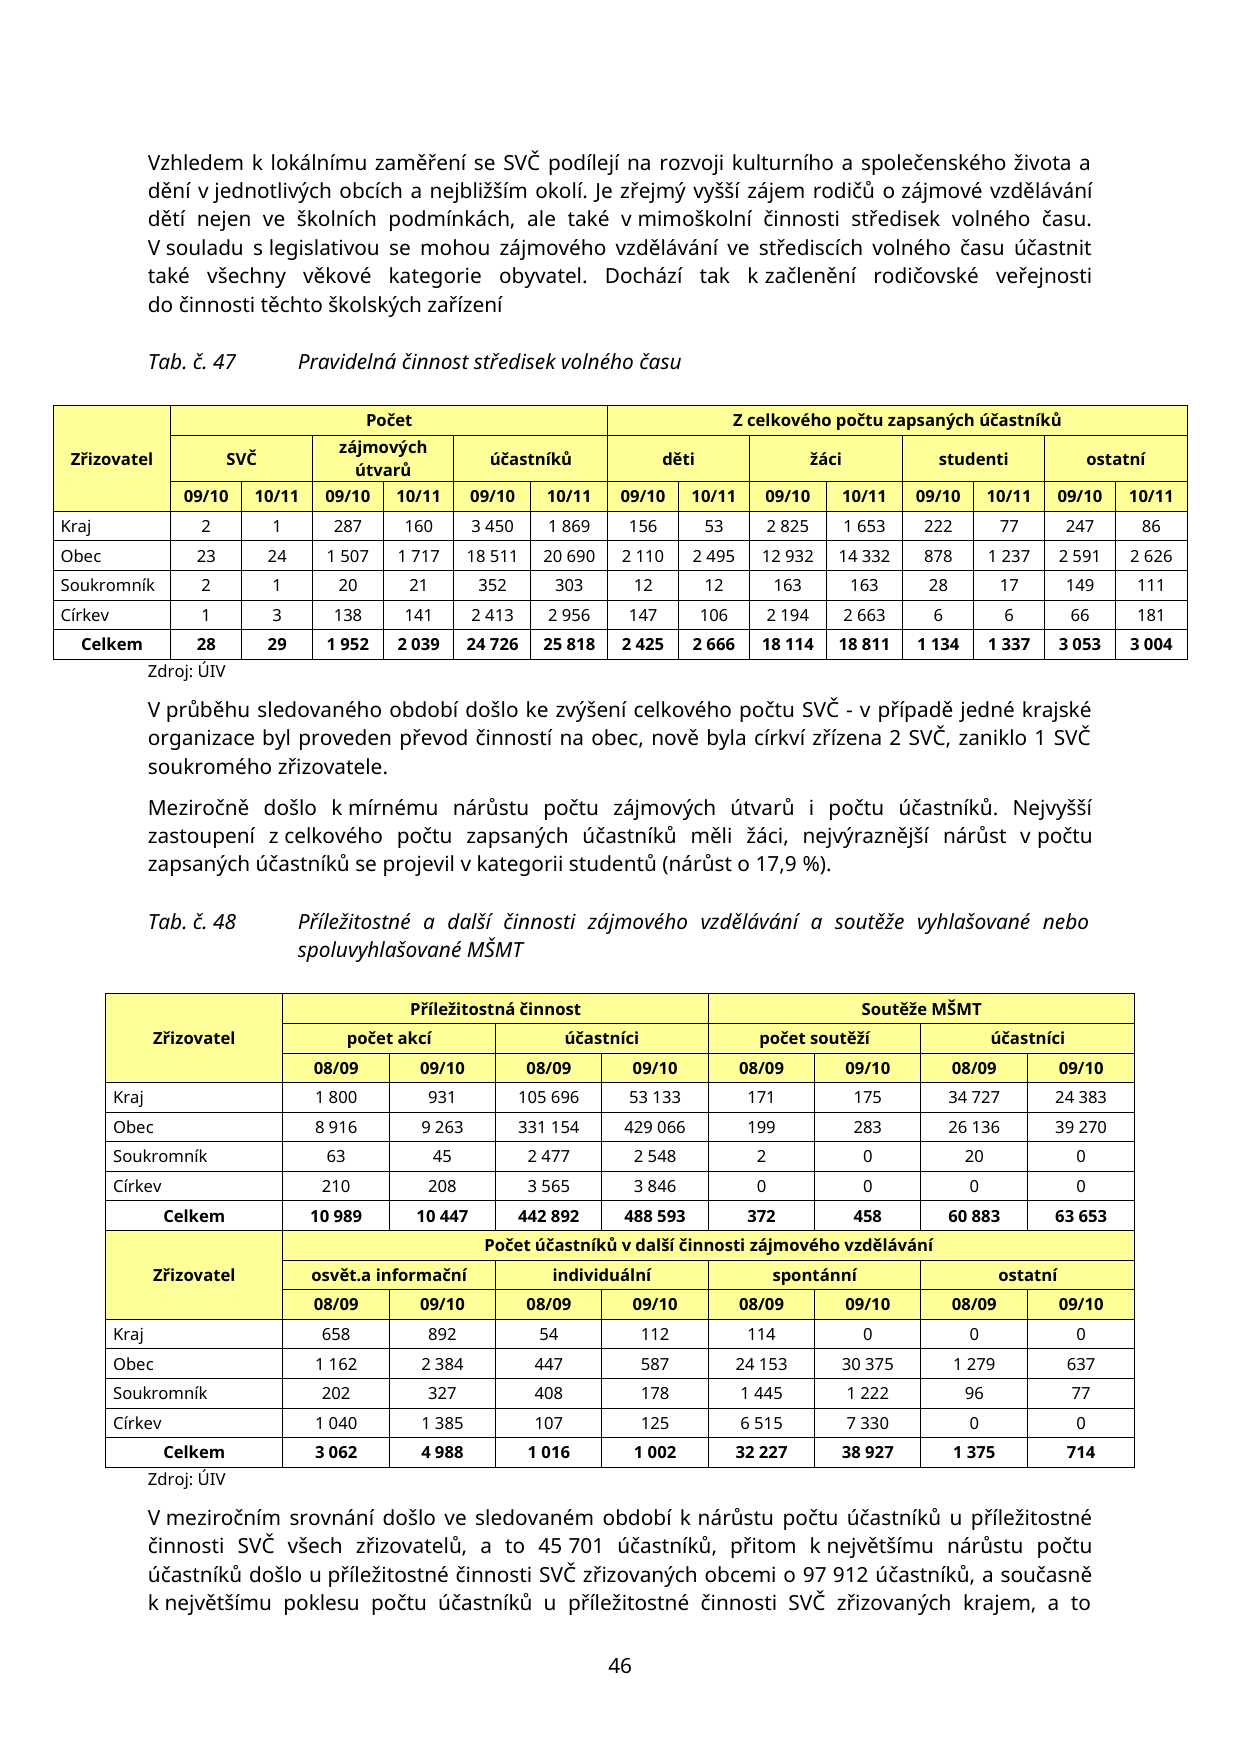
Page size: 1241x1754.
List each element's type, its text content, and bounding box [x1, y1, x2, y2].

table_cell zájmových útvarů [313, 436, 453, 481]
table_cell Církev [106, 1172, 282, 1200]
table_cell 60 883 [921, 1201, 1027, 1230]
table_cell Celkem [106, 1201, 282, 1230]
table_cell 10/11 [974, 482, 1044, 511]
table_cell 3 846 [602, 1172, 708, 1200]
table_header Počet [171, 406, 607, 435]
table_cell studenti [903, 436, 1044, 481]
table_cell 0 [921, 1320, 1027, 1348]
table_cell 45 [390, 1142, 495, 1171]
table_cell 09/10 [815, 1054, 920, 1082]
table_cell 10/11 [827, 482, 902, 511]
table_cell 442 892 [496, 1201, 601, 1230]
table_cell 1 337 [974, 630, 1044, 659]
table_cell žáci [750, 436, 902, 481]
table_cell 09/10 [815, 1290, 920, 1319]
table_cell 1 [171, 601, 241, 629]
table_cell 408 [496, 1379, 601, 1407]
table_cell 3 450 [454, 512, 530, 540]
table_cell SVČ [171, 436, 312, 481]
table_cell 12 [679, 571, 749, 599]
table_cell účastníků [454, 436, 607, 481]
table_cell 66 [1045, 601, 1115, 629]
table_cell 12 932 [750, 541, 826, 570]
table_cell 2 [709, 1142, 814, 1171]
table_cell ostatní [921, 1261, 1134, 1289]
table_cell 0 [921, 1409, 1027, 1437]
table_cell Obec [54, 541, 170, 570]
table_cell Celkem [106, 1438, 282, 1467]
table_cell 2 [171, 512, 241, 540]
table_cell 488 593 [602, 1201, 708, 1230]
table_cell 372 [709, 1201, 814, 1230]
table_cell 09/10 [454, 482, 530, 511]
table_cell 1 385 [390, 1409, 495, 1437]
table_cell 2 591 [1045, 541, 1115, 570]
table_cell 24 153 [709, 1349, 814, 1378]
list Pravidelná činnost středisek volného času [148, 347, 1092, 376]
table_cell 658 [283, 1320, 389, 1348]
table_cell 111 [1116, 571, 1187, 599]
table_cell 10/11 [531, 482, 607, 511]
table_cell 25 818 [531, 630, 607, 659]
table_cell 2 110 [608, 541, 678, 570]
table_cell Kraj [54, 512, 170, 540]
table_cell 106 [679, 601, 749, 629]
table_cell 0 [1028, 1142, 1134, 1171]
table_cell 24 [242, 541, 312, 570]
table_cell 0 [709, 1172, 814, 1200]
table_cell 14 332 [827, 541, 902, 570]
table_cell 1 869 [531, 512, 607, 540]
table_cell Církev [106, 1409, 282, 1437]
table_cell Soukromník [54, 571, 170, 599]
table_cell 149 [1045, 571, 1115, 599]
table_cell 163 [750, 571, 826, 599]
table_cell 18 511 [454, 541, 530, 570]
table_cell 10 447 [390, 1201, 495, 1230]
table_cell 24 726 [454, 630, 530, 659]
table_cell 12 [608, 571, 678, 599]
table_cell 18 811 [827, 630, 902, 659]
table_cell 181 [1116, 601, 1187, 629]
table_cell 878 [903, 541, 973, 570]
table_cell 8 916 [283, 1113, 389, 1141]
table_cell 09/10 [1028, 1054, 1134, 1082]
table_cell 283 [815, 1113, 920, 1141]
table_cell 26 136 [921, 1113, 1027, 1141]
table_cell 1 016 [496, 1438, 601, 1467]
table_cell 18 114 [750, 630, 826, 659]
table_cell 1 279 [921, 1349, 1027, 1378]
table_cell 2 194 [750, 601, 826, 629]
table_cell 1 040 [283, 1409, 389, 1437]
table_cell počet soutěží [709, 1024, 920, 1052]
table_cell 2 413 [454, 601, 530, 629]
table_cell počet akcí [283, 1024, 495, 1052]
text V meziročním srovnání došlo ve sledovaném období k nárůstu počtu účastníků u příležitostné činnosti SVČ všech zřizovatelů, a to 45 701 účastníků, přitom k největšímu nárůstu počtu účastníků došlo u příležitostné činnosti SVČ zřizovaných obcemi o 97 912 účastníků, a současně k největšímu poklesu počtu účastníků u příležitostné činnosti SVČ zřizovaných krajem, a to [148, 1503, 1092, 1617]
table_cell 1 [242, 571, 312, 599]
table_cell 09/10 [390, 1290, 495, 1319]
text Meziročně došlo k mírnému nárůstu počtu zájmových útvarů i počtu účastníků. Nejvyšší zastoupení z celkového počtu zapsaných účastníků měli žáci, nejvýraznější nárůst v počtu zapsaných účastníků se projevil v kategorii studentů (nárůst o 17,9 %). [148, 793, 1092, 878]
table_cell 28 [903, 571, 973, 599]
table_cell 2 663 [827, 601, 902, 629]
table_cell 160 [384, 512, 453, 540]
table_cell 09/10 [1045, 482, 1115, 511]
table_cell 2 495 [679, 541, 749, 570]
text V průběhu sledovaného období došlo ke zvýšení celkového počtu SVČ - v případě jedné krajské organizace byl proveden převod činností na obec, nově byla církví zřízena 2 SVČ, zaniklo 1 SVČ soukromého zřizovatele. [148, 695, 1092, 780]
table_cell 08/09 [921, 1054, 1027, 1082]
table_cell 09/10 [903, 482, 973, 511]
table_cell 1 002 [602, 1438, 708, 1467]
table_cell 1 653 [827, 512, 902, 540]
table_cell 1 952 [313, 630, 383, 659]
table_cell 53 133 [602, 1083, 708, 1112]
table_header Soutěže MŠMT [709, 994, 1134, 1023]
table_cell 714 [1028, 1438, 1134, 1467]
table_cell 3 053 [1045, 630, 1115, 659]
table_cell 429 066 [602, 1113, 708, 1141]
table_cell 327 [390, 1379, 495, 1407]
table_cell Zřizovatel [106, 1231, 282, 1319]
table_cell 0 [815, 1172, 920, 1200]
table_cell 2 425 [608, 630, 678, 659]
table_cell 199 [709, 1113, 814, 1141]
table_cell 931 [390, 1083, 495, 1112]
table_cell 20 690 [531, 541, 607, 570]
table_cell 08/09 [496, 1290, 601, 1319]
table_cell 4 988 [390, 1438, 495, 1467]
table_cell 28 [171, 630, 241, 659]
table_cell 3 565 [496, 1172, 601, 1200]
table_cell 54 [496, 1320, 601, 1348]
table_cell 1 800 [283, 1083, 389, 1112]
table_cell 6 515 [709, 1409, 814, 1437]
table_cell 138 [313, 601, 383, 629]
table_cell 2 626 [1116, 541, 1187, 570]
table_cell Počet účastníků v další činnosti zájmového vzdělávání [283, 1231, 1134, 1259]
table_cell 331 154 [496, 1113, 601, 1141]
table_cell 156 [608, 512, 678, 540]
text Vzhledem k lokálnímu zaměření se SVČ podílejí na rozvoji kulturního a společenského života a dění v jednotlivých obcích a nejbližším okolí. Je zřejmý vyšší zájem rodičů o zájmové vzdělávání dětí nejen ve školních podmínkách, ale také v mimoškolní činnosti středisek volného času. V souladu s legislativou se mohou zájmového vzdělávání ve střediscích volného času účastnit také všechny věkové kategorie obyvatel. Dochází tak k začlenění rodičovské veřejnosti do činnosti těchto školských zařízení [148, 148, 1092, 318]
table_cell 3 004 [1116, 630, 1187, 659]
table_cell 147 [608, 601, 678, 629]
table_cell 125 [602, 1409, 708, 1437]
table_cell 114 [709, 1320, 814, 1348]
table_cell 63 653 [1028, 1201, 1134, 1230]
table_cell 0 [815, 1142, 920, 1171]
table_cell 10/11 [1116, 482, 1187, 511]
table_cell 2 825 [750, 512, 826, 540]
table_cell 7 330 [815, 1409, 920, 1437]
table_cell účastníci [496, 1024, 708, 1052]
table_cell 175 [815, 1083, 920, 1112]
table_cell 458 [815, 1201, 920, 1230]
table_cell 141 [384, 601, 453, 629]
table_cell 2 548 [602, 1142, 708, 1171]
table_cell 08/09 [283, 1054, 389, 1082]
table_cell 2 [171, 571, 241, 599]
table_cell 77 [1028, 1379, 1134, 1407]
table_cell 9 263 [390, 1113, 495, 1141]
table_cell 39 270 [1028, 1113, 1134, 1141]
table_cell 34 727 [921, 1083, 1027, 1112]
table_cell Soukromník [106, 1379, 282, 1407]
table_cell 287 [313, 512, 383, 540]
table_cell 1 375 [921, 1438, 1027, 1467]
table_cell 447 [496, 1349, 601, 1378]
table_cell 08/09 [921, 1290, 1027, 1319]
table_cell 08/09 [496, 1054, 601, 1082]
table_cell 38 927 [815, 1438, 920, 1467]
table_cell 86 [1116, 512, 1187, 540]
table_cell 352 [454, 571, 530, 599]
table_cell 08/09 [709, 1054, 814, 1082]
table_cell 210 [283, 1172, 389, 1200]
table_cell Celkem [54, 630, 170, 659]
table_cell 112 [602, 1320, 708, 1348]
table_cell 1 134 [903, 630, 973, 659]
table_cell 24 383 [1028, 1083, 1134, 1112]
table_cell 20 [313, 571, 383, 599]
table_cell 96 [921, 1379, 1027, 1407]
table_cell 6 [903, 601, 973, 629]
table_cell 10/11 [242, 482, 312, 511]
table_cell 21 [384, 571, 453, 599]
table_cell 171 [709, 1083, 814, 1112]
table_cell 1 162 [283, 1349, 389, 1378]
table_cell 208 [390, 1172, 495, 1200]
table_cell 09/10 [1028, 1290, 1134, 1319]
table_cell 2 477 [496, 1142, 601, 1171]
table_cell 10/11 [384, 482, 453, 511]
table_cell 08/09 [709, 1290, 814, 1319]
table_cell 247 [1045, 512, 1115, 540]
table_cell osvět.a informační [283, 1261, 495, 1289]
table_cell 09/10 [313, 482, 383, 511]
text Zdroj: ÚIV [148, 1468, 1092, 1490]
table_cell 10 989 [283, 1201, 389, 1230]
table_cell 53 [679, 512, 749, 540]
table_cell 17 [974, 571, 1044, 599]
table_cell 09/10 [602, 1290, 708, 1319]
table_cell 1 445 [709, 1379, 814, 1407]
table_cell spontánní [709, 1261, 920, 1289]
table_cell 09/10 [608, 482, 678, 511]
table_header Příležitostná činnost [283, 994, 708, 1023]
table_cell Kraj [106, 1320, 282, 1348]
table_cell 3 062 [283, 1438, 389, 1467]
table_cell individuální [496, 1261, 708, 1289]
table_header Zřizovatel [54, 406, 170, 511]
table_cell 0 [815, 1320, 920, 1348]
table_cell 202 [283, 1379, 389, 1407]
table_cell 1 237 [974, 541, 1044, 570]
table_cell Obec [106, 1113, 282, 1141]
table_cell 3 [242, 601, 312, 629]
table_cell Kraj [106, 1083, 282, 1112]
table_header Zřizovatel [106, 994, 282, 1082]
table_cell 0 [1028, 1409, 1134, 1437]
table_cell 77 [974, 512, 1044, 540]
list Příležitostné a další činnosti zájmového vzdělávání a soutěže vyhlašované nebo spoluvyhlašované MŠMT [148, 907, 1092, 964]
table_cell 1 [242, 512, 312, 540]
table_cell děti [608, 436, 749, 481]
table_cell 178 [602, 1379, 708, 1407]
table_cell 20 [921, 1142, 1027, 1171]
table_cell 2 666 [679, 630, 749, 659]
table_cell 1 222 [815, 1379, 920, 1407]
table_cell Soukromník [106, 1142, 282, 1171]
table_cell ostatní [1045, 436, 1187, 481]
table_cell 107 [496, 1409, 601, 1437]
table_cell 2 956 [531, 601, 607, 629]
table_cell 0 [921, 1172, 1027, 1200]
table_cell 163 [827, 571, 902, 599]
table_cell 32 227 [709, 1438, 814, 1467]
table_cell účastníci [921, 1024, 1134, 1052]
text Zdroj: ÚIV [148, 660, 1092, 682]
table_cell 0 [1028, 1320, 1134, 1348]
table_cell 2 039 [384, 630, 453, 659]
table_cell 1 507 [313, 541, 383, 570]
table_cell 0 [1028, 1172, 1134, 1200]
table_cell Církev [54, 601, 170, 629]
table_cell 29 [242, 630, 312, 659]
table_header Z celkového počtu zapsaných účastníků [608, 406, 1187, 435]
table_cell 637 [1028, 1349, 1134, 1378]
table_cell 2 384 [390, 1349, 495, 1378]
table_cell 892 [390, 1320, 495, 1348]
table_cell 09/10 [602, 1054, 708, 1082]
table_cell 09/10 [171, 482, 241, 511]
table_cell 1 717 [384, 541, 453, 570]
table_cell 6 [974, 601, 1044, 629]
table_cell 587 [602, 1349, 708, 1378]
table_cell 09/10 [390, 1054, 495, 1082]
table_cell 09/10 [750, 482, 826, 511]
table_cell Obec [106, 1349, 282, 1378]
table_cell 10/11 [679, 482, 749, 511]
table_cell 63 [283, 1142, 389, 1171]
table_cell 105 696 [496, 1083, 601, 1112]
table_cell 222 [903, 512, 973, 540]
table_cell 303 [531, 571, 607, 599]
table_cell 23 [171, 541, 241, 570]
table_cell 08/09 [283, 1290, 389, 1319]
table_cell 30 375 [815, 1349, 920, 1378]
